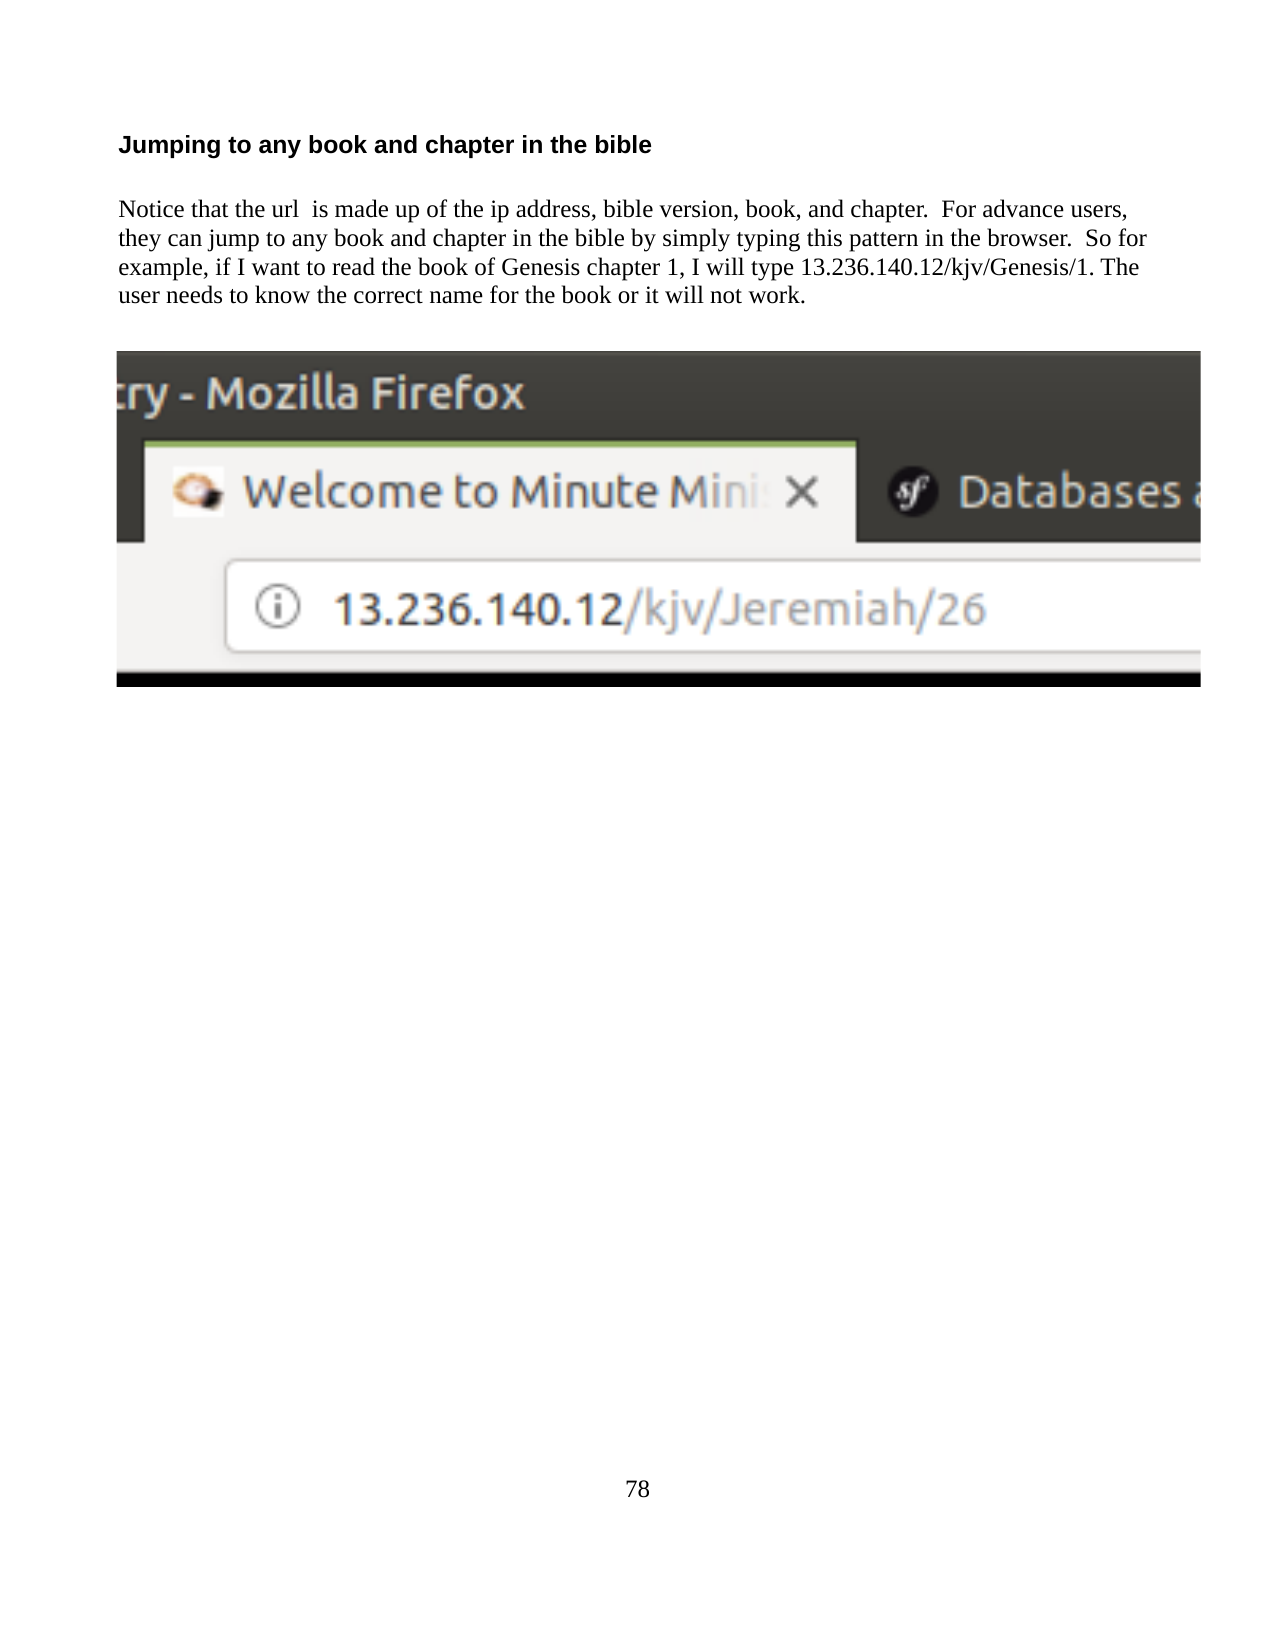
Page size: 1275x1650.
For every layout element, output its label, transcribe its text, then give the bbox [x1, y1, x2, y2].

subtitle Jumping to any book and chapter in the bible [118, 131, 1157, 159]
text Notice that the url is made up of the ip address, bible version, book, and chapter. For advance users, they can jump to any book and chapter in the bible by simply typing this pattern in the browser. So for example, if I want to read the book of Genesis chapter 1, I will type 13.236.140.12/kjv/Genesis/1. The user needs to know the correct name for the book or it will not work. [118, 194, 1157, 309]
